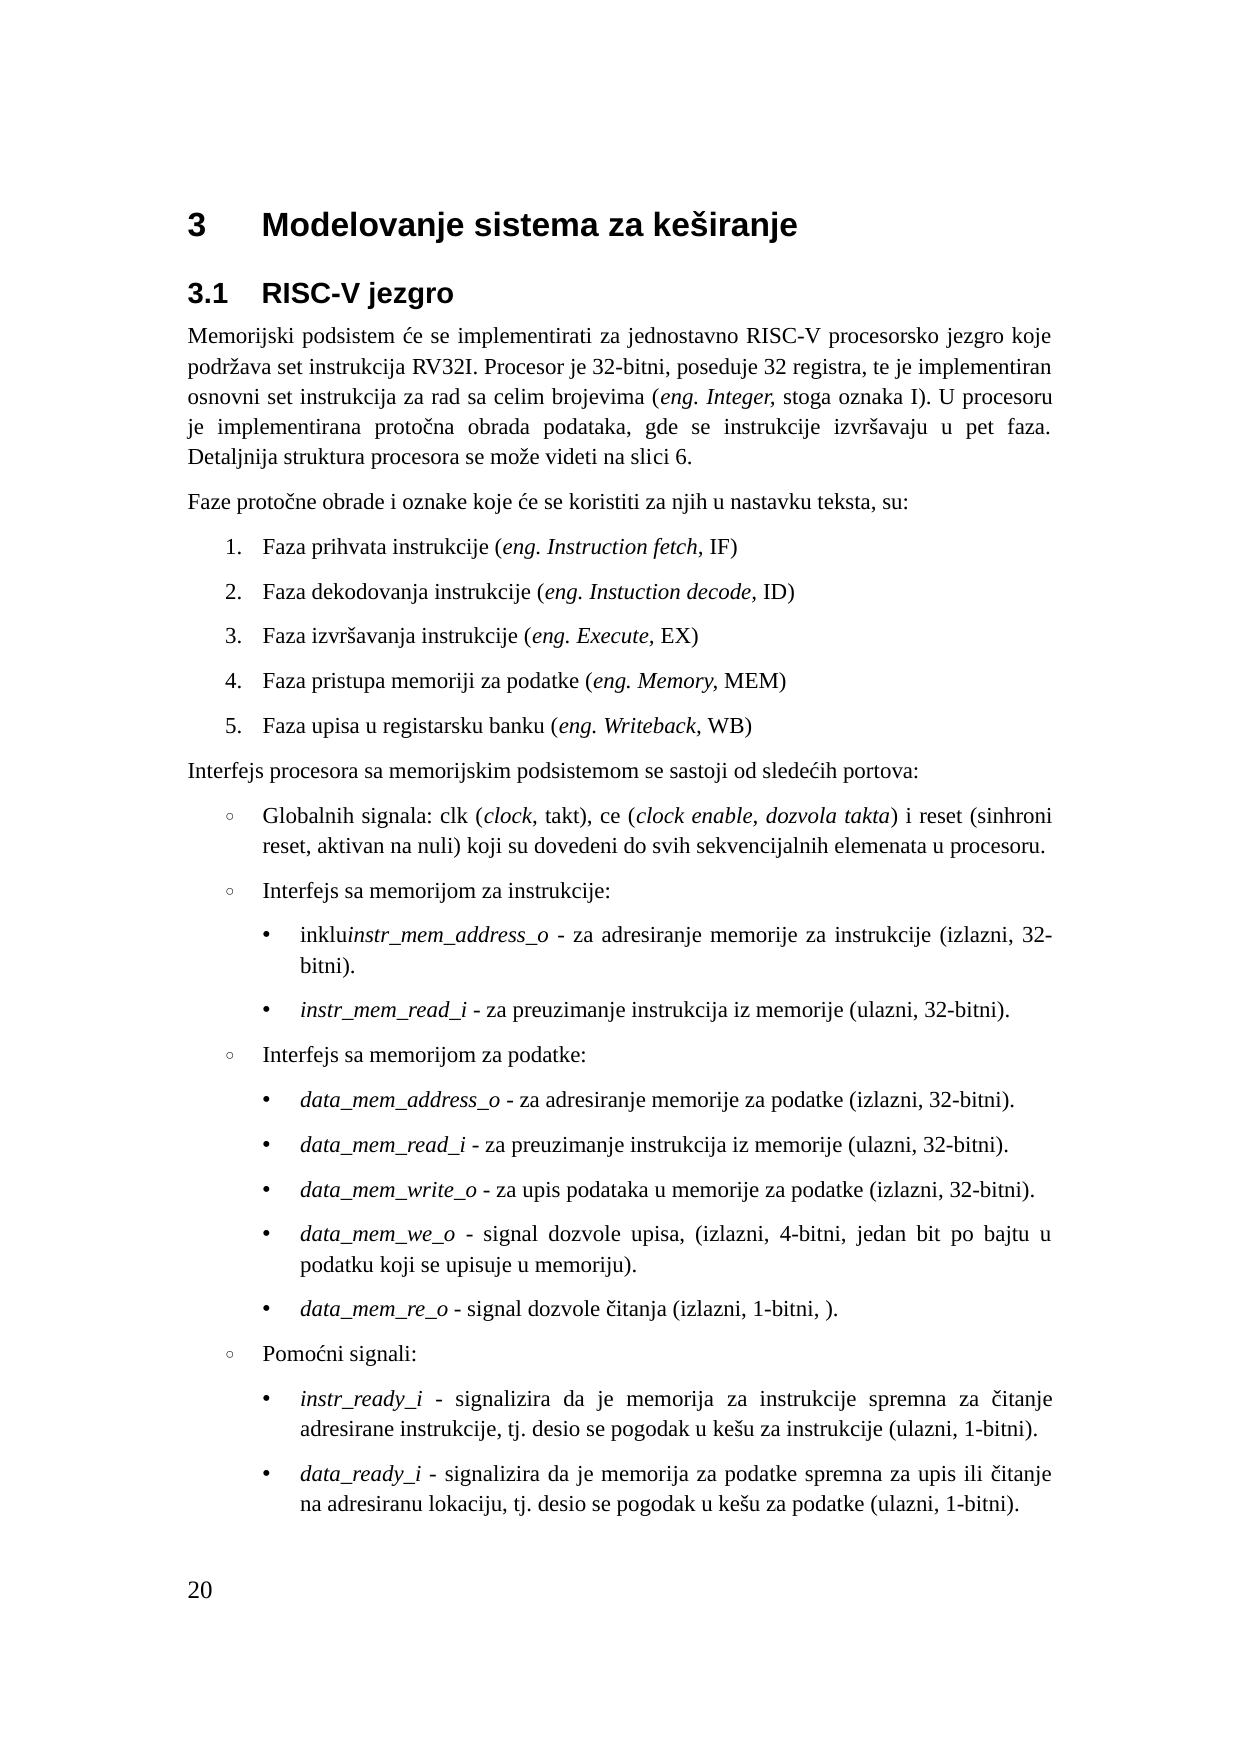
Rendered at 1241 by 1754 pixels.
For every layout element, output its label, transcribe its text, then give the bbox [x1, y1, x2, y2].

list Interfejs sa memorijom za instrukcije: [225, 877, 1053, 903]
list Pomoćni signali: [225, 1340, 1053, 1367]
list data_ready_i - signalizira da je memorija za podatke spremna za upis ili čitanje na adresiranu lokaciju, tj. desio se pogodak u kešu za podatke (ulazni, 1-bitni). [262, 1460, 1053, 1517]
list Faza izvršavanja instrukcije (eng. Execute, EX) [225, 622, 1053, 649]
list Interfejs sa memorijom za podatke: [225, 1041, 1053, 1068]
list data_mem_read_i - za preuzimanje instrukcija iz memorije (ulazni, 32-bitni). [262, 1131, 1053, 1157]
text Interfejs procesora sa memorijskim podsistemom se sastoji od sledećih portova: [187, 757, 1053, 783]
subtitle RISC-V jezgro [187, 276, 1053, 310]
text Faze protočne obrade i oznake koje će se koristiti za njih u nastavku teksta, su: [187, 488, 1053, 514]
text Memorijski podsistem će se implementirati za jednostavno RISC-V procesorsko jezgro koje podržava set instrukcija RV32I. Procesor je 32-bitni, poseduje 32 registra, te je implementiran osnovni set instrukcija za rad sa celim brojevima (eng. Integer, stoga oznaka I). U procesoru je implementirana protočna obrada podataka, gde se instrukcije izvršavaju u pet faza. Detaljnija struktura procesora se može videti na slici 6. [187, 322, 1053, 470]
list instr_mem_read_i - za preuzimanje instrukcija iz memorije (ulazni, 32-bitni). [262, 996, 1053, 1023]
list data_mem_write_o - za upis podataka u memorije za podatke (izlazni, 32-bitni). [262, 1176, 1053, 1202]
subtitle Modelovanje sistema za keširanje [187, 204, 1053, 243]
list data_mem_address_o - za adresiranje memorije za podatke (izlazni, 32-bitni). [262, 1086, 1053, 1112]
list inkluinstr_mem_address_o - za adresiranje memorije za instrukcije (izlazni, 32-bitni). [262, 921, 1053, 978]
list Faza upisa u registarsku banku (eng. Writeback, WB) [225, 712, 1053, 738]
list Faza dekodovanja instrukcije (eng. Instuction decode, ID) [225, 578, 1053, 604]
list Faza prihvata instrukcije (eng. Instruction fetch, IF) [225, 533, 1053, 559]
list Faza pristupa memoriji za podatke (eng. Memory, MEM) [225, 667, 1053, 694]
list data_mem_re_o - signal dozvole čitanja (izlazni, 1-bitni, ). [262, 1295, 1053, 1322]
list data_mem_we_o - signal dozvole upisa, (izlazni, 4-bitni, jedan bit po bajtu u podatku koji se upisuje u memoriju). [262, 1220, 1053, 1277]
list instr_ready_i - signalizira da je memorija za instrukcije spremna za čitanje adresirane instrukcije, tj. desio se pogodak u kešu za instrukcije (ulazni, 1-bitni). [262, 1385, 1053, 1442]
list Globalnih signala: clk (clock, takt), ce (clock enable, dozvola takta) i reset (sinhroni reset, aktivan na nuli) koji su dovedeni do svih sekvencijalnih elemenata u procesoru. [225, 802, 1053, 858]
